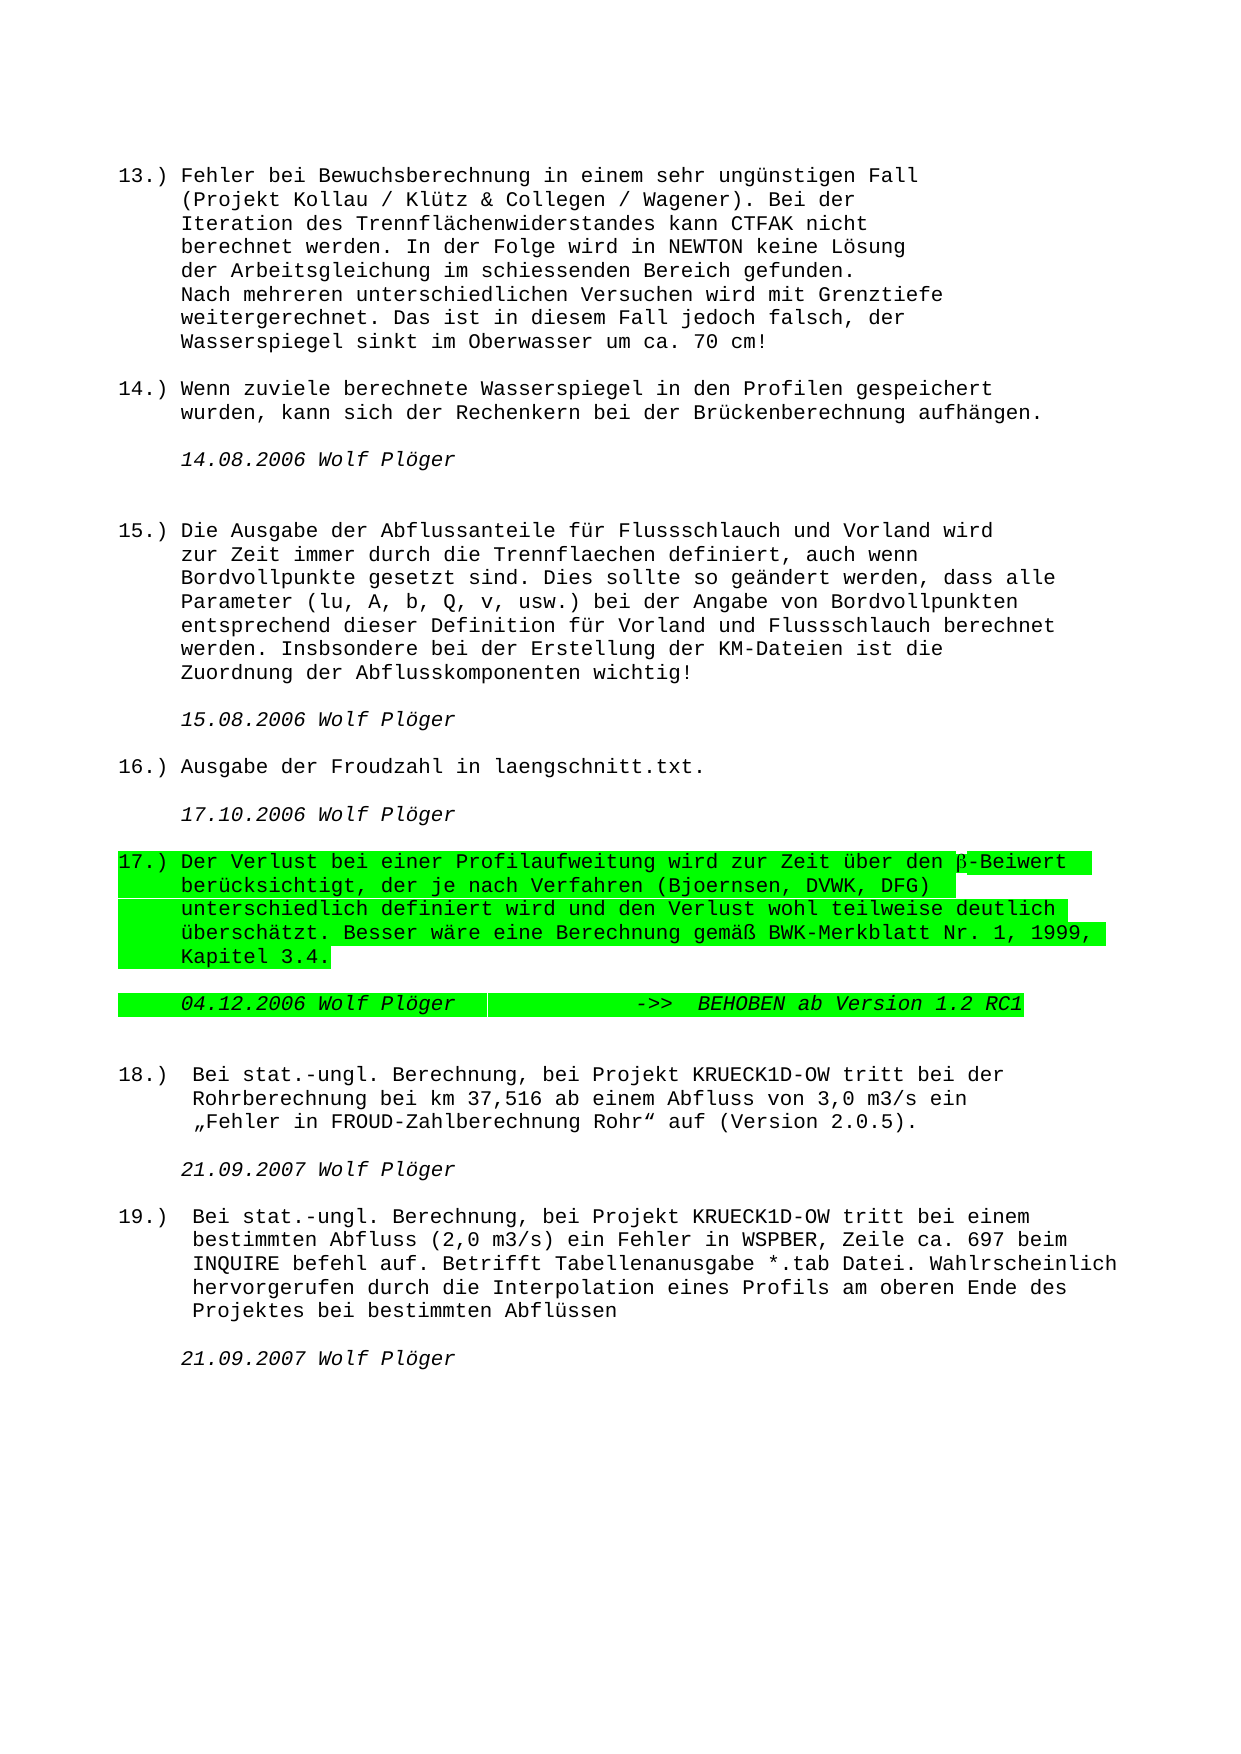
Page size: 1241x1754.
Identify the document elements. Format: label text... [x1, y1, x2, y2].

text Nach mehreren unterschiedlichen Versuchen wird mit Grenztiefe [118, 284, 1122, 307]
text 18.) Bei stat.-ungl. Berechnung, bei Projekt KRUECK1D-OW tritt bei der Rohrberechnung bei km 37,516 ab einem Abfluss von 3,0 m3/s ein [118, 1064, 1122, 1111]
text 15.) Die Ausgabe der Abflussanteile für Flussschlauch und Vorland wird [118, 520, 1122, 544]
text 04.12.2006 Wolf Plöger ->> BEHOBEN ab Version 1.2 RC1 [118, 993, 1122, 1017]
text „Fehler in FROUD-Zahlberechnung Rohr“ auf (Version 2.0.5). [118, 1111, 1122, 1135]
text Kapitel 3.4. [118, 946, 1122, 969]
text 15.08.2006 Wolf Plöger [118, 709, 1122, 733]
text 14.) Wenn zuviele berechnete Wasserspiegel in den Profilen gespeichert [118, 378, 1122, 402]
text Wasserspiegel sinkt im Oberwasser um ca. 70 cm! [118, 331, 1122, 354]
text berechnet werden. In der Folge wird in NEWTON keine Lösung [118, 236, 1122, 260]
text überschätzt. Besser wäre eine Berechnung gemäß BWK-Merkblatt Nr. 1, 1999, [118, 922, 1122, 946]
text zur Zeit immer durch die Trennflaechen definiert, auch wenn [118, 544, 1122, 567]
text berücksichtigt, der je nach Verfahren (Bjoernsen, DVWK, DFG) [118, 875, 1122, 898]
text 21.09.2007 Wolf Plöger [118, 1348, 1122, 1371]
text Parameter (lu, A, b, Q, v, usw.) bei der Angabe von Bordvollpunkten [118, 591, 1122, 615]
text Iteration des Trennflächenwiderstandes kann CTFAK nicht [118, 213, 1122, 236]
text 19.) Bei stat.-ungl. Berechnung, bei Projekt KRUECK1D-OW tritt bei einem bestimmten Abfluss (2,0 m3/s) ein Fehler in WSPBER, Zeile ca. 697 beim INQUIRE befehl auf. Betrifft Tabellenanusgabe *.tab Datei. Wahlrscheinlich hervorgerufen durch die Interpolation eines Profils am oberen Ende des Projektes bei bestimmten Abflüssen [118, 1206, 1122, 1324]
text werden. Insbsondere bei der Erstellung der KM-Dateien ist die [118, 638, 1122, 662]
text weitergerechnet. Das ist in diesem Fall jedoch falsch, der [118, 307, 1122, 331]
text 17.10.2006 Wolf Plöger [118, 804, 1122, 827]
text der Arbeitsgleichung im schiessenden Bereich gefunden. [118, 260, 1122, 284]
text 16.) Ausgabe der Froudzahl in laengschnitt.txt. [118, 757, 1122, 780]
text unterschiedlich definiert wird und den Verlust wohl teilweise deutlich [118, 898, 1122, 922]
text entsprechend dieser Definition für Vorland und Flussschlauch berechnet [118, 615, 1122, 638]
text 13.) Fehler bei Bewuchsberechnung in einem sehr ungünstigen Fall [118, 165, 1122, 189]
text 21.09.2007 Wolf Plöger [118, 1158, 1122, 1182]
text Zuordnung der Abflusskomponenten wichtig! [118, 662, 1122, 686]
text 17.) Der Verlust bei einer Profilaufweitung wird zur Zeit über den b-Beiwert [118, 851, 1122, 875]
text wurden, kann sich der Rechenkern bei der Brückenberechnung aufhängen. [118, 402, 1122, 426]
text Bordvollpunkte gesetzt sind. Dies sollte so geändert werden, dass alle [118, 567, 1122, 591]
text 14.08.2006 Wolf Plöger [118, 449, 1122, 473]
text (Projekt Kollau / Klütz & Collegen / Wagener). Bei der [118, 189, 1122, 213]
